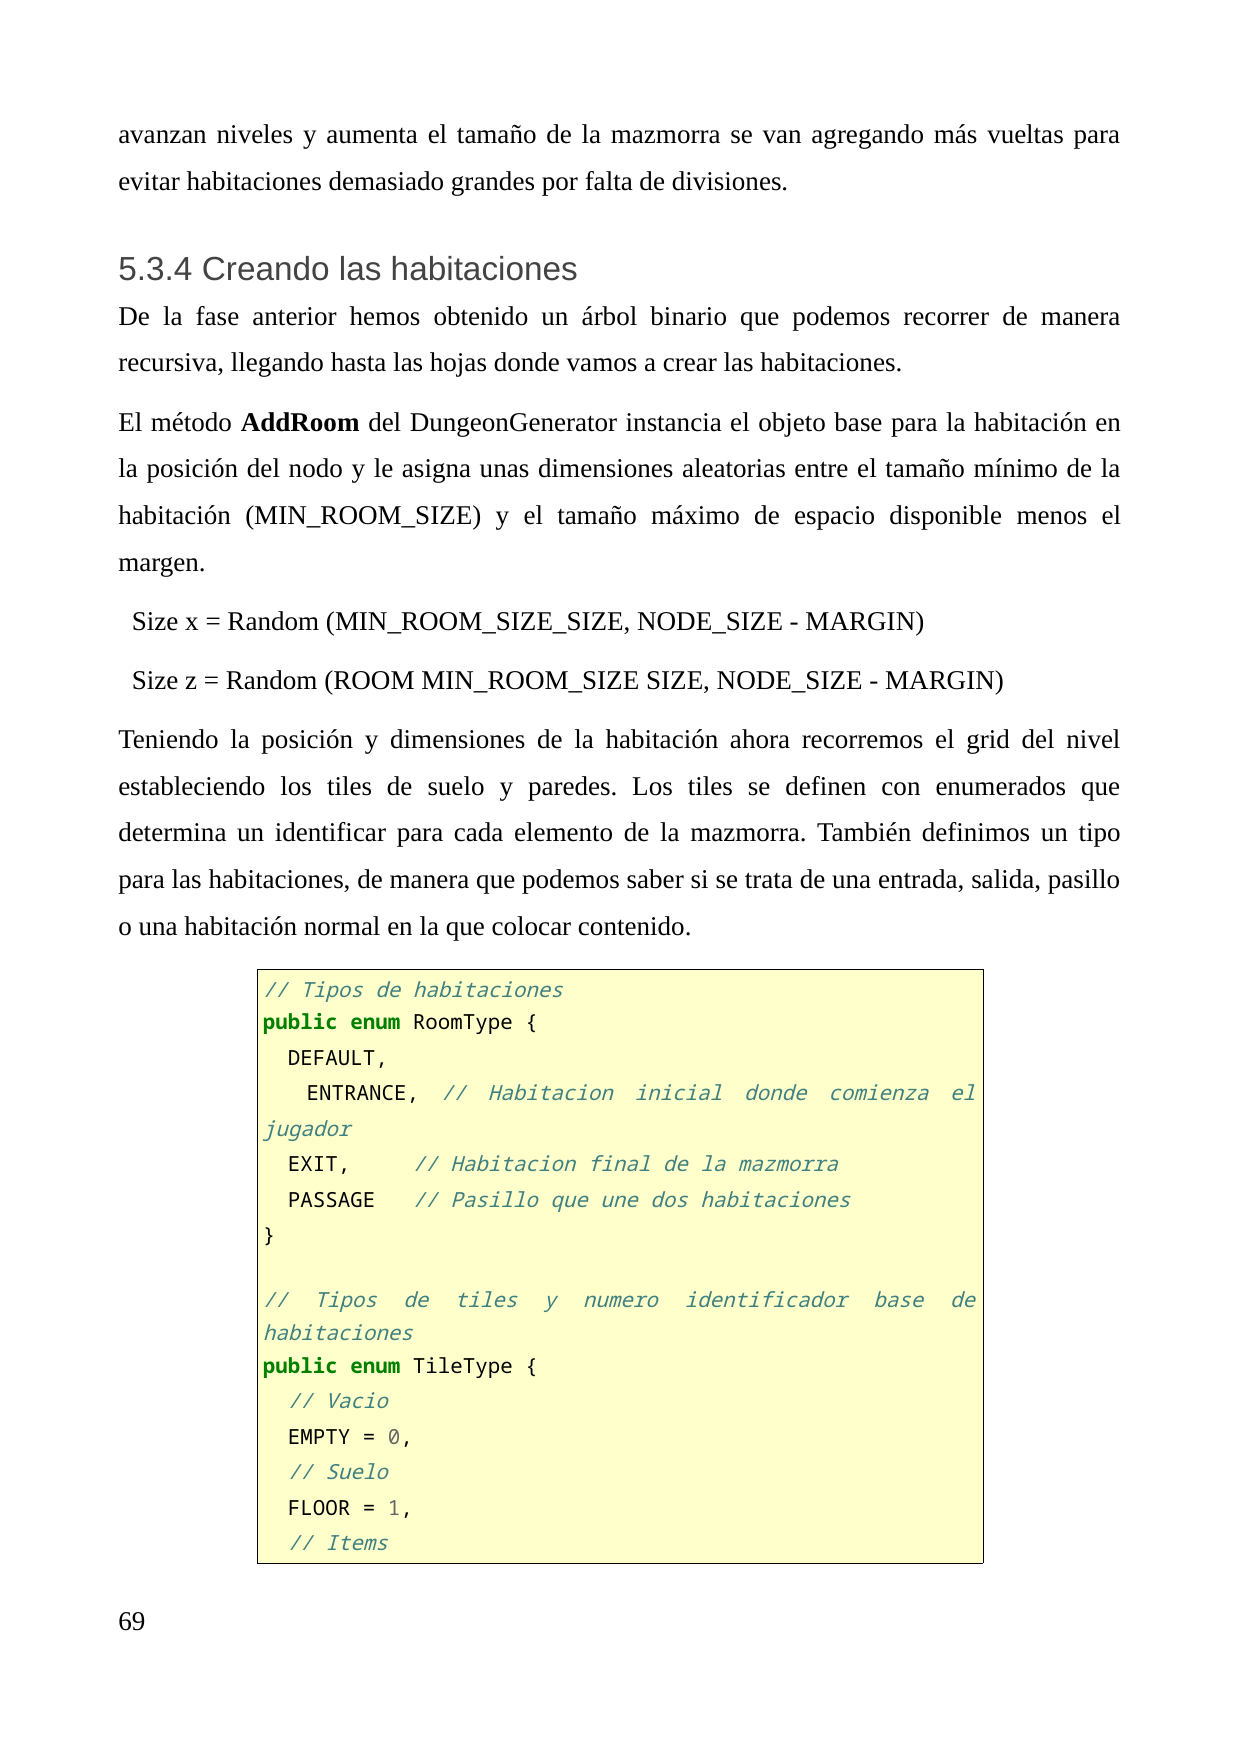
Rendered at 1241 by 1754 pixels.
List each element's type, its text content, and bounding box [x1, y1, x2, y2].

subtitle Creando las habitaciones [118, 249, 1122, 287]
text Teniendo la posición y dimensiones de la habitación ahora recorremos el grid del nivel estableciendo los tiles de suelo y paredes. Los tiles se definen con enumerados que determina un identificar para cada elemento de la mazmorra. También definimos un tipo para las habitaciones, de manera que podemos saber si se trata de una entrada, salida, pasillo o una habitación normal en la que colocar contenido. [118, 723, 1122, 941]
text De la fase anterior hemos obtenido un árbol binario que podemos recorrer de manera recursiva, llegando hasta las hojas donde vamos a crear las habitaciones. [118, 300, 1122, 378]
table_header // Tipos de habitaciones public enum RoomType { DEFAULT, ENTRANCE, // Habitacion inicial donde comienza el jugador EXIT, // Habitacion final de la mazmorra PASSAGE // Pasillo que une dos habitaciones } // Tipos de tiles y numero identificador base de habitaciones public enum TileType { // Vacio EMPTY = 0, // Suelo FLOOR = 1, // Items [258, 970, 983, 1563]
text Size x = Random (MIN_ROOM_SIZE_SIZE, NODE_SIZE - MARGIN) [118, 605, 1122, 636]
text Size z = Random (ROOM MIN_ROOM_SIZE SIZE, NODE_SIZE - MARGIN) [118, 664, 1122, 695]
text El método AddRoom del DungeonGenerator instancia el objeto base para la habitación en la posición del nodo y le asigna unas dimensiones aleatorias entre el tamaño mínimo de la habitación (MIN_ROOM_SIZE) y el tamaño máximo de espacio disponible menos el margen. [118, 406, 1122, 577]
text avanzan niveles y aumenta el tamaño de la mazmorra se van agregando más vueltas para evitar habitaciones demasiado grandes por falta de divisiones. [118, 118, 1122, 196]
